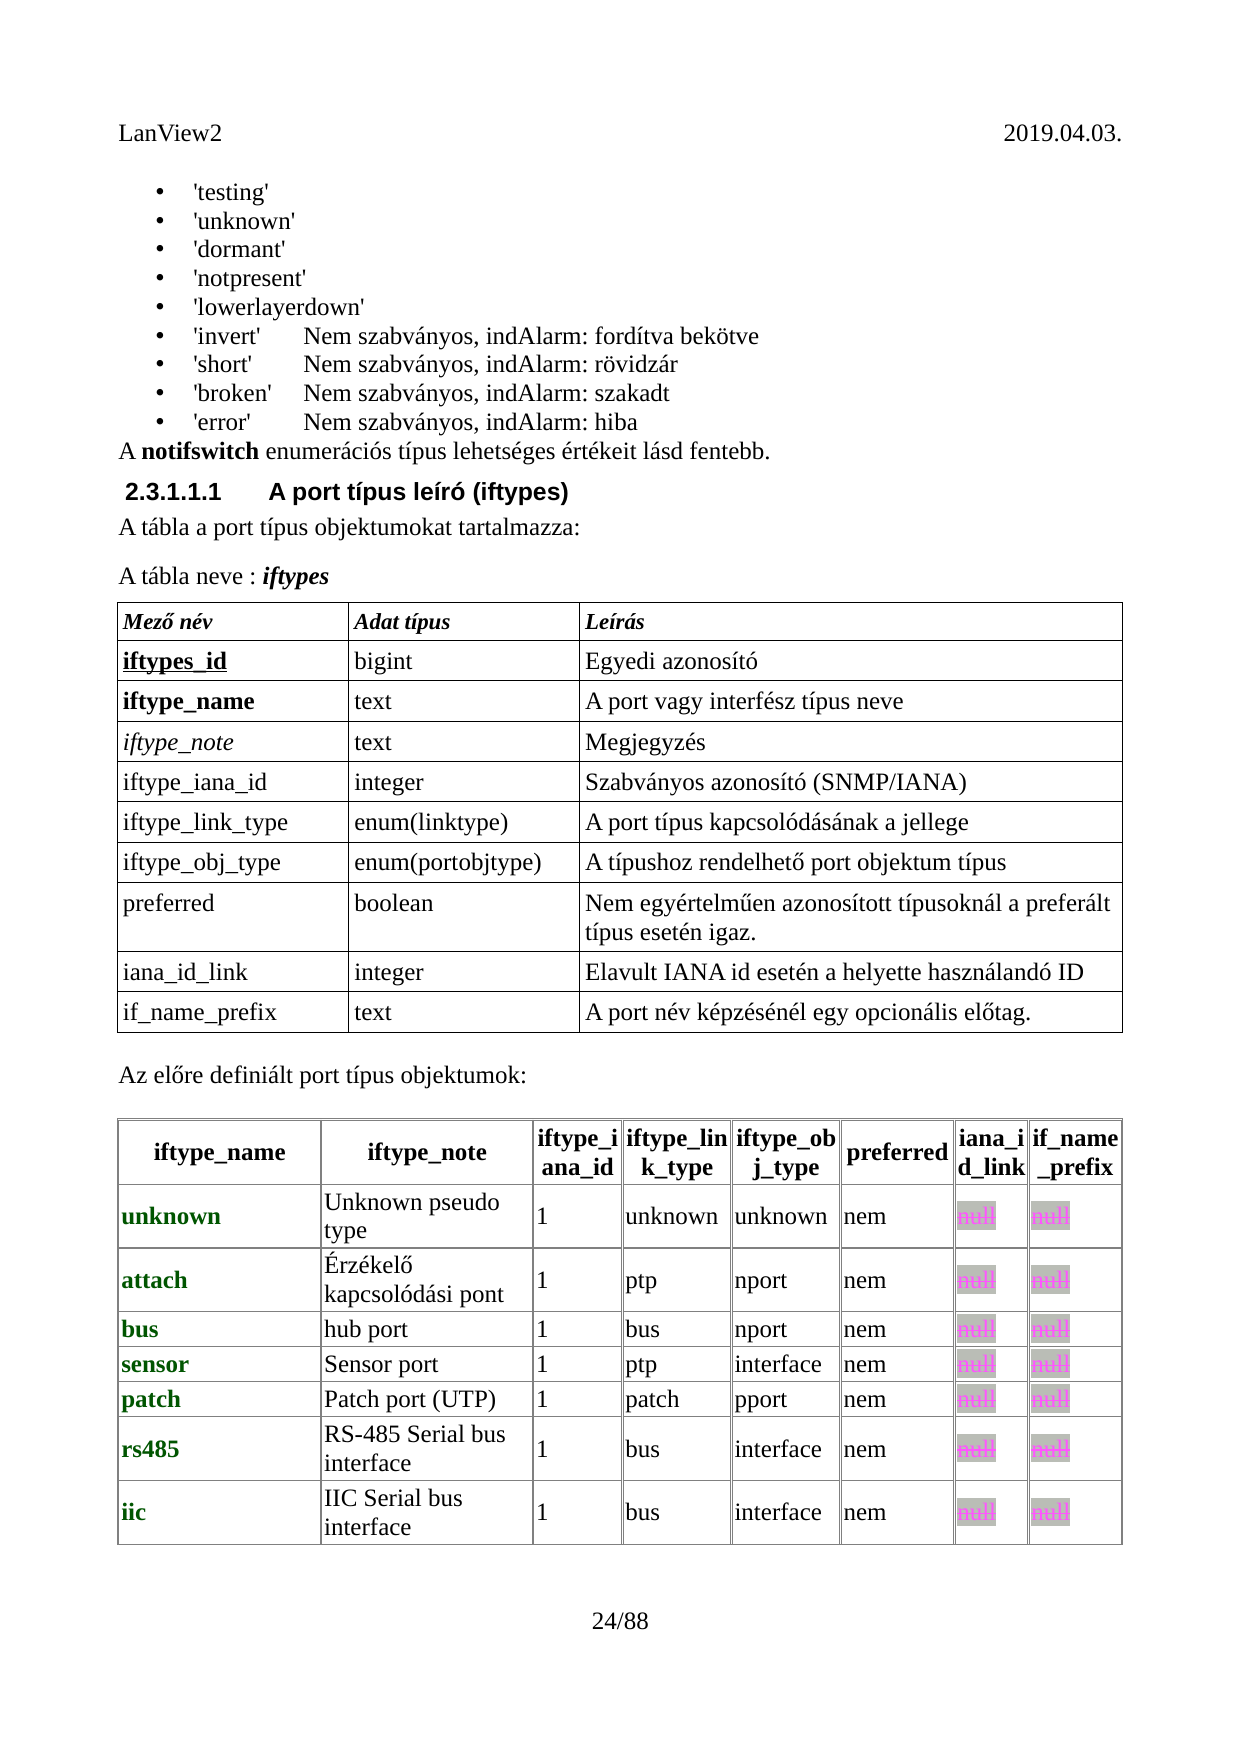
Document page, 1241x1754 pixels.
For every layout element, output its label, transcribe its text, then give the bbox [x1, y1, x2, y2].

table_cell null [956, 1382, 1027, 1416]
table_cell iftypes_id [118, 641, 348, 680]
list 'short' Nem szabványos, indAlarm: rövidzár [156, 349, 1122, 378]
table_cell unknown [624, 1185, 730, 1247]
table_cell 1 [534, 1481, 621, 1543]
table_cell null [1030, 1312, 1121, 1346]
table_cell interface [733, 1481, 839, 1543]
table_cell integer [349, 952, 579, 991]
table_cell Patch port (UTP) [322, 1382, 532, 1416]
table_header iftype_iana_id [534, 1121, 621, 1183]
table_header iana_id_link [956, 1121, 1027, 1183]
table_header Leírás [580, 603, 1122, 640]
table_cell iic [119, 1481, 320, 1543]
table_cell rs485 [119, 1417, 320, 1480]
table_cell nem [842, 1417, 953, 1480]
text Az előre definiált port típus objektumok: [118, 1061, 1122, 1089]
list 'error' Nem szabványos, indAlarm: hiba [156, 407, 1122, 436]
table_cell ptp [624, 1347, 730, 1381]
table_cell attach [119, 1249, 320, 1311]
list 'notpresent' [156, 263, 1122, 292]
table_cell text [349, 992, 579, 1032]
table_cell null [956, 1347, 1027, 1381]
table_cell nport [733, 1312, 839, 1346]
table_cell boolean [349, 883, 579, 951]
table_cell unknown [119, 1185, 320, 1247]
table_cell Szabványos azonosító (SNMP/IANA) [580, 762, 1122, 801]
table_header iftype_name [119, 1121, 320, 1183]
table_cell patch [119, 1382, 320, 1416]
table_cell if_name_prefix [118, 992, 348, 1032]
table_cell hub port [322, 1312, 532, 1346]
table_cell unknown [733, 1185, 839, 1247]
table_header preferred [842, 1121, 953, 1183]
list 'testing' [156, 177, 1122, 206]
table_cell pport [733, 1382, 839, 1416]
table_cell Nem egyértelműen azonosított típusoknál a preferált típus esetén igaz. [580, 883, 1122, 951]
table_cell integer [349, 762, 579, 801]
table_cell patch [624, 1382, 730, 1416]
table_cell iftype_link_type [118, 802, 348, 842]
table_cell nem [842, 1382, 953, 1416]
table_cell null [956, 1312, 1027, 1346]
table_cell null [1030, 1185, 1121, 1247]
list 'broken' Nem szabványos, indAlarm: szakadt [156, 378, 1122, 407]
table_cell iftype_note [118, 722, 348, 761]
table_cell Egyedi azonosító [580, 641, 1122, 680]
table_cell iftype_name [118, 681, 348, 721]
table_cell iftype_obj_type [118, 843, 348, 882]
text A tábla neve : iftypes [118, 561, 1122, 590]
table_cell iana_id_link [118, 952, 348, 991]
table_cell null [1030, 1382, 1121, 1416]
table_cell Érzékelő kapcsolódási pont [322, 1249, 532, 1311]
table_header iftype_obj_type [733, 1121, 839, 1183]
table_cell text [349, 722, 579, 761]
table_cell nem [842, 1481, 953, 1543]
table_cell enum(linktype) [349, 802, 579, 842]
table_cell null [1030, 1347, 1121, 1381]
table_header iftype_link_type [624, 1121, 730, 1183]
table_cell 1 [534, 1312, 621, 1346]
table_cell 1 [534, 1347, 621, 1381]
table_cell null [956, 1185, 1027, 1247]
table_cell nem [842, 1185, 953, 1247]
table_cell RS-485 Serial bus interface [322, 1417, 532, 1480]
table_header Mező név [118, 603, 348, 640]
table_cell IIC Serial bus interface [322, 1481, 532, 1543]
text A tábla a port típus objektumokat tartalmazza: [118, 512, 1122, 541]
table_cell A port vagy interfész típus neve [580, 681, 1122, 721]
table_cell Megjegyzés [580, 722, 1122, 761]
table_cell ptp [624, 1249, 730, 1311]
table_cell null [956, 1481, 1027, 1543]
table_header Adat típus [349, 603, 579, 640]
table_cell Elavult IANA id esetén a helyette használandó ID [580, 952, 1122, 991]
subtitle A port típus leíró (iftypes) [118, 477, 1122, 506]
table_cell bigint [349, 641, 579, 680]
table_cell bus [624, 1481, 730, 1543]
table_cell null [956, 1417, 1027, 1480]
table_cell interface [733, 1347, 839, 1381]
table_cell bus [624, 1312, 730, 1346]
table_cell nem [842, 1347, 953, 1381]
table_cell bus [624, 1417, 730, 1480]
table_header iftype_note [322, 1121, 532, 1183]
table_cell sensor [119, 1347, 320, 1381]
table_cell Unknown pseudo type [322, 1185, 532, 1247]
table_cell bus [119, 1312, 320, 1346]
table_cell 1 [534, 1382, 621, 1416]
text A notifswitch enumerációs típus lehetséges értékeit lásd fentebb. [118, 436, 1122, 464]
table_cell nem [842, 1249, 953, 1311]
list 'invert' Nem szabványos, indAlarm: fordítva bekötve [156, 321, 1122, 349]
table_cell preferred [118, 883, 348, 951]
table_cell Sensor port [322, 1347, 532, 1381]
table_cell text [349, 681, 579, 721]
table_cell 1 [534, 1417, 621, 1480]
table_cell null [1030, 1417, 1121, 1480]
table_cell null [956, 1249, 1027, 1311]
table_cell nem [842, 1312, 953, 1346]
table_cell iftype_iana_id [118, 762, 348, 801]
table_cell nport [733, 1249, 839, 1311]
table_cell A típushoz rendelhető port objektum típus [580, 843, 1122, 882]
table_cell enum(portobjtype) [349, 843, 579, 882]
table_header if_name_prefix [1030, 1121, 1121, 1183]
table_cell A port típus kapcsolódásának a jellege [580, 802, 1122, 842]
table_cell null [1030, 1249, 1121, 1311]
table_cell null [1030, 1481, 1121, 1543]
table_cell 1 [534, 1185, 621, 1247]
list 'unknown' [156, 206, 1122, 234]
list 'lowerlayerdown' [156, 292, 1122, 321]
table_cell interface [733, 1417, 839, 1480]
table_cell 1 [534, 1249, 621, 1311]
table_cell A port név képzésénél egy opcionális előtag. [580, 992, 1122, 1032]
list 'dormant' [156, 234, 1122, 263]
